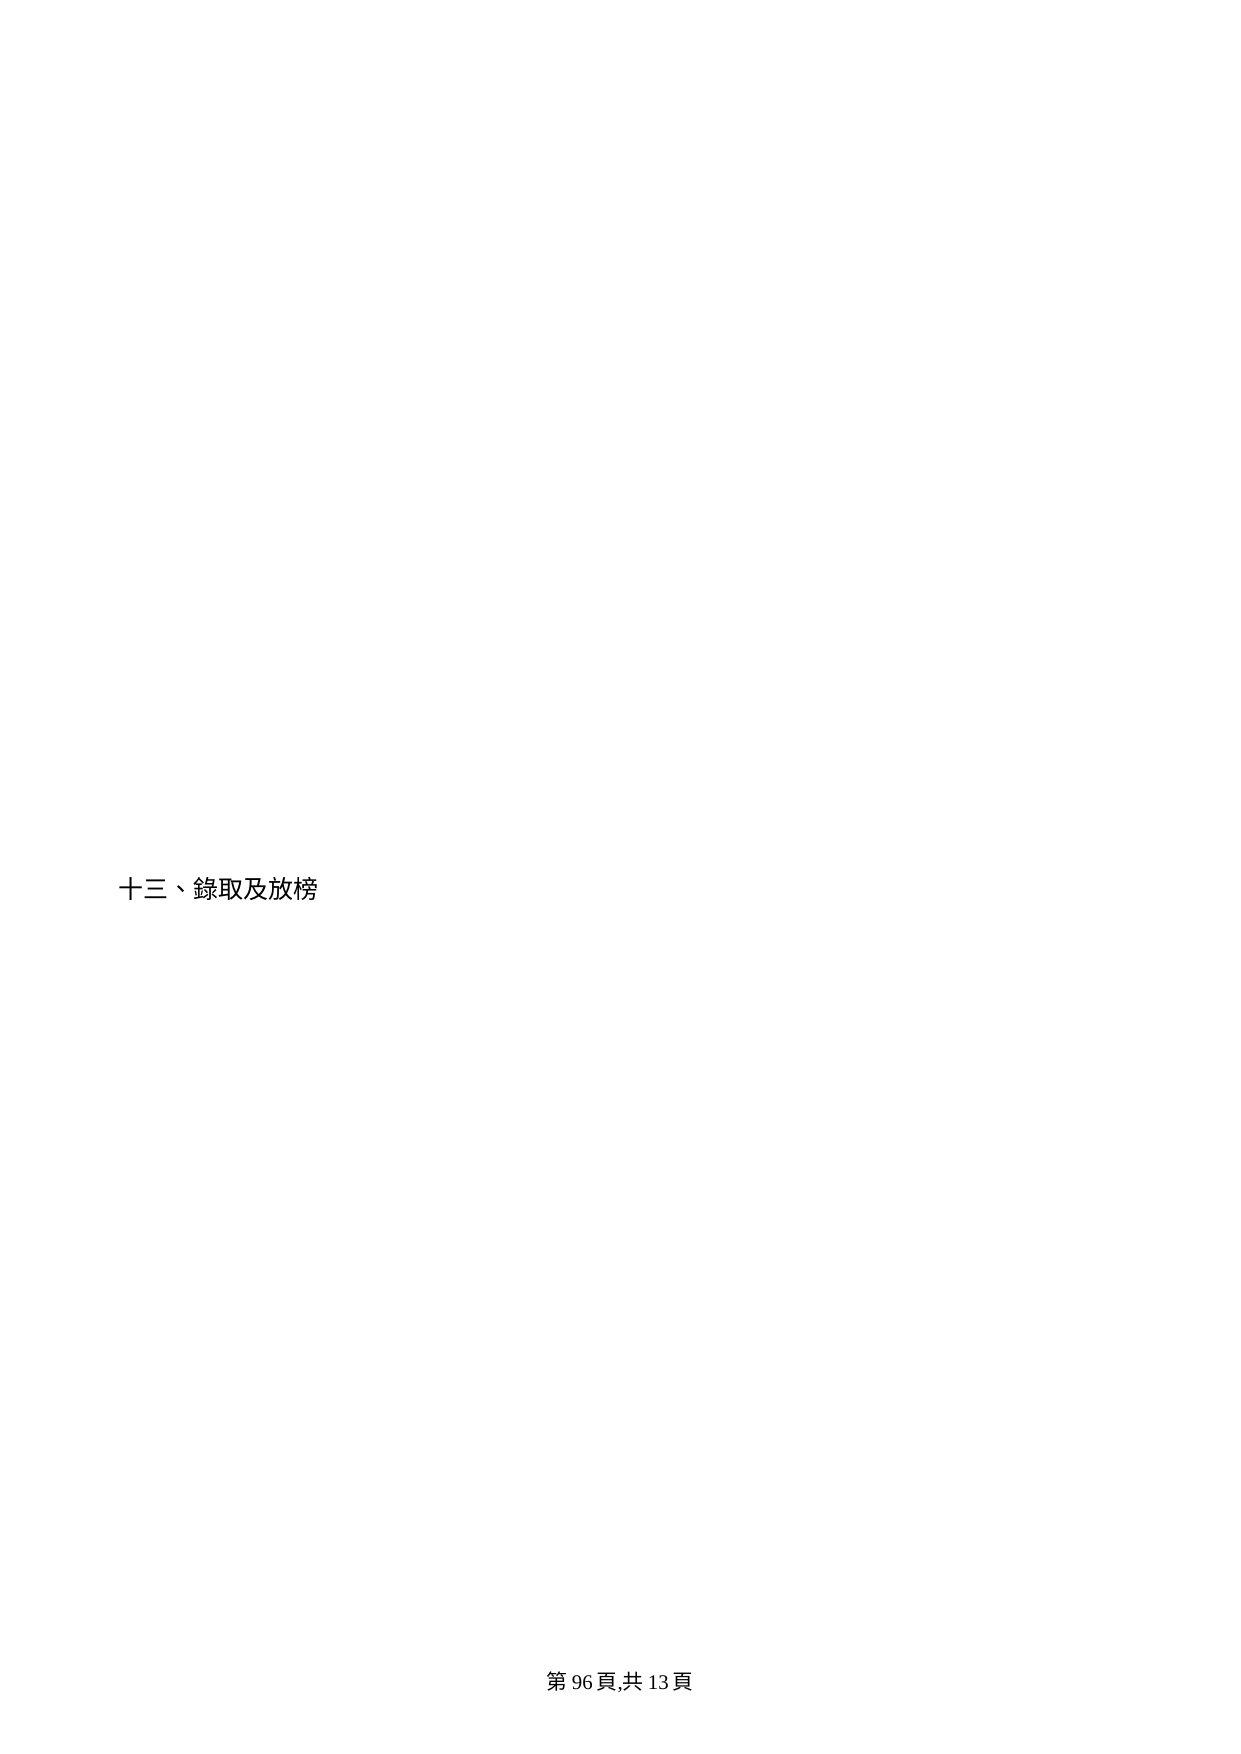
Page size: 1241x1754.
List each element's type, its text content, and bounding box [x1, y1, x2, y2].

text 十三、錄取及放榜 [118, 846, 1122, 908]
